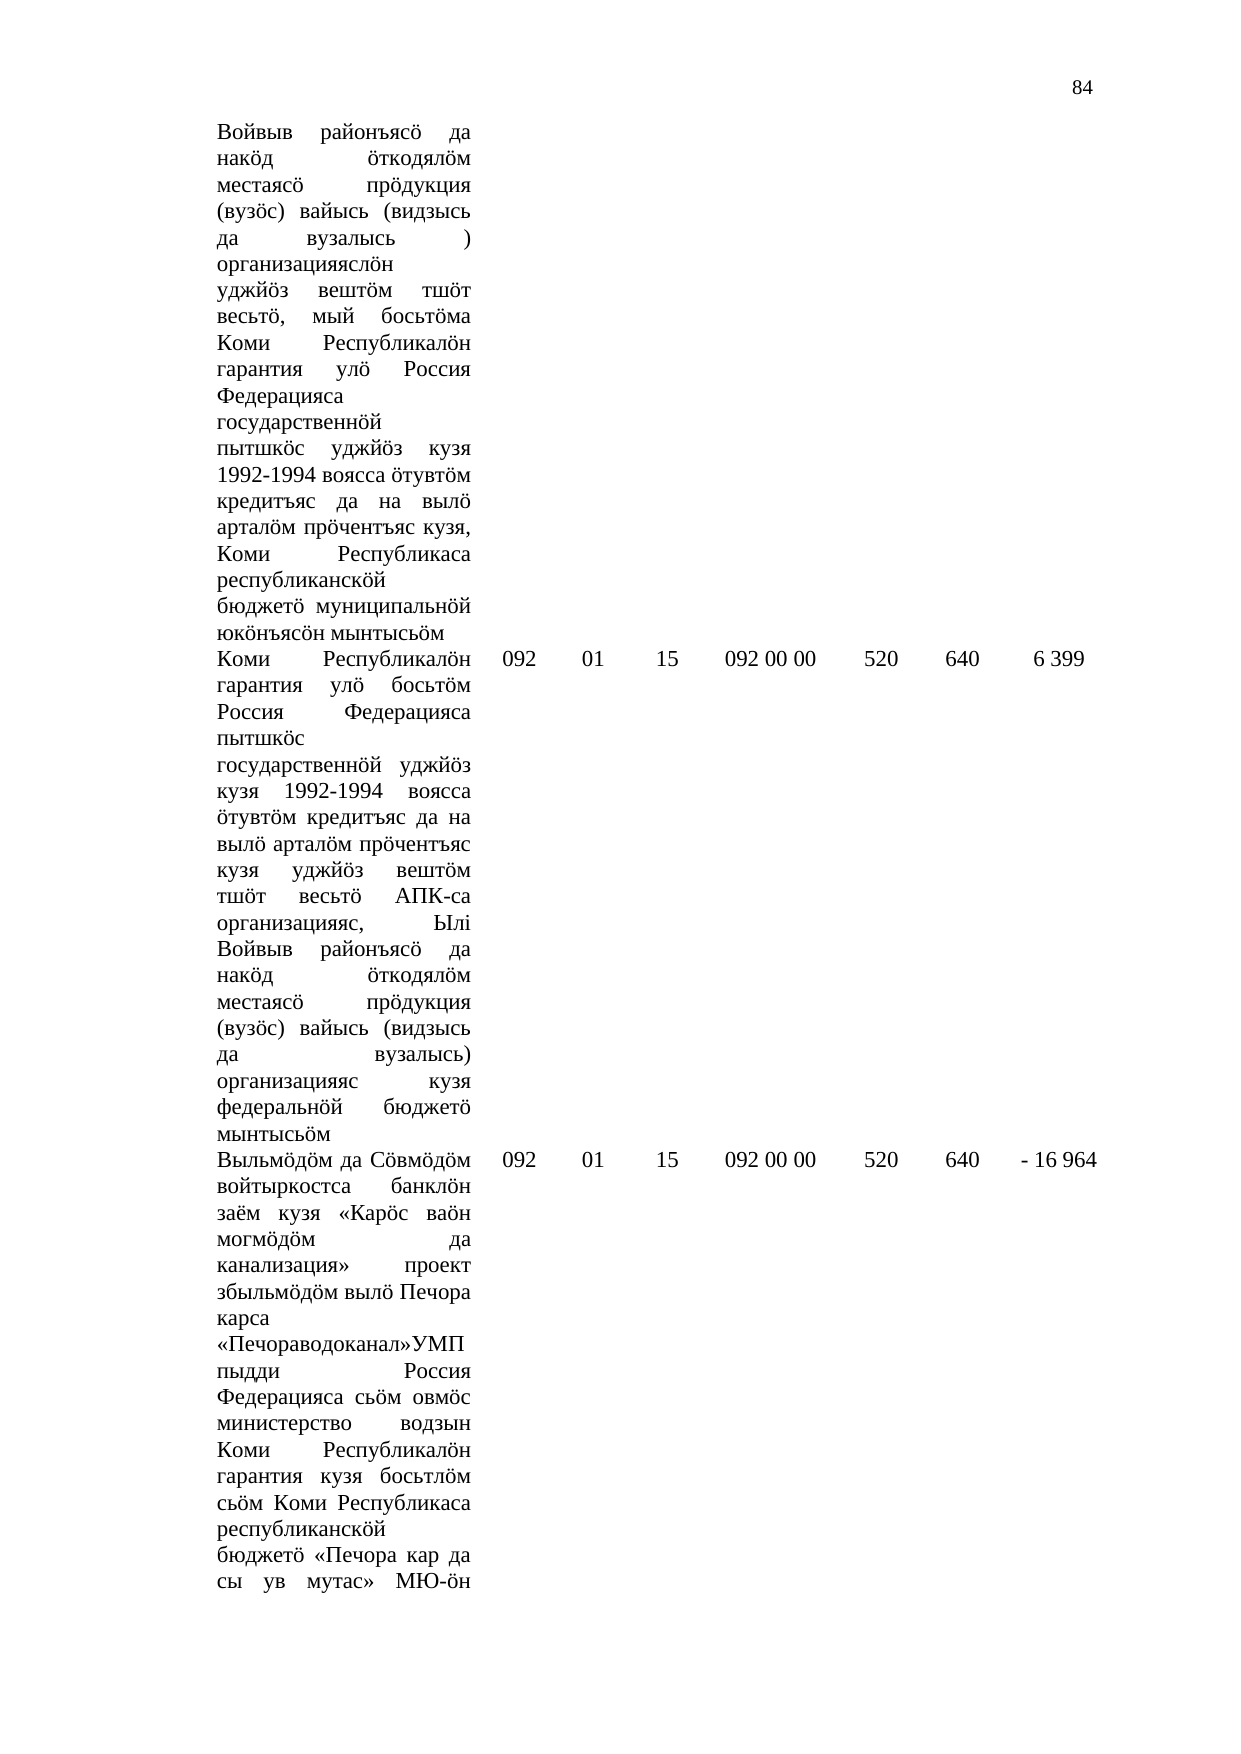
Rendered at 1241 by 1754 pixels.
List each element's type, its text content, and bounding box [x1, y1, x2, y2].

table_cell Выльмöдöм да Сöвмöдöм войтыркостса банклöн заём кузя «Карöс ваöн могмöдöм да канализация» проект збыльмöдöм вылö Печора карса «Печораводоканал»УМП пыдди Россия Федерацияса сьöм овмöс министерство водзын Коми Республикалöн гарантия кузя босьтлöм сьöм Коми Республикаса республиканскöй бюджетö «Печора кар да сы ув мутас» МЮ-öн [176, 1146, 482, 1594]
table_cell Коми Республикалöн гарантия улö босьтöм Россия Федерацияса пытшкöс государственнöй уджйöз кузя 1992-1994 воясса öтувтöм кредитъяс да на вылö арталöм прöчентъяс кузя уджйöз вештöм тшöт весьтö АПК-са организацияяс, Ылi Войвыв районъясö да накöд öткодялöм местаясö прöдукция (вузöс) вайысь (видзысь да вузалысь) организацияяс кузя федеральнöй бюджетö мынтысьöм [176, 645, 482, 1146]
table_cell [482, 118, 556, 645]
table_cell [630, 118, 704, 645]
table_cell [999, 118, 1118, 645]
table_cell [704, 118, 837, 645]
table_cell 520 [837, 1146, 925, 1594]
table_cell 640 [925, 1146, 999, 1594]
table_cell 640 [925, 645, 999, 1146]
table_cell 6 399 [999, 645, 1118, 1146]
table_cell 520 [837, 645, 925, 1146]
table_cell 092 00 00 [704, 645, 837, 1146]
table_cell 15 [630, 1146, 704, 1594]
table_cell 092 [482, 1146, 556, 1594]
table_cell 092 00 00 [704, 1146, 837, 1594]
table_cell 15 [630, 645, 704, 1146]
table_cell [925, 118, 999, 645]
table_cell 092 [482, 645, 556, 1146]
table_cell - 16 964 [999, 1146, 1118, 1594]
table_cell 01 [556, 645, 630, 1146]
table_cell [837, 118, 925, 645]
table_cell [556, 118, 630, 645]
table_cell 01 [556, 1146, 630, 1594]
table_cell Войвыв районъясö да накöд öткодялöм местаясö прöдукция (вузöс) вайысь (видзысь да вузалысь ) организацияяслöн уджйöз вештöм тшöт весьтö, мый босьтöма Коми Республикалöн гарантия улö Россия Федерацияса государственнöй пытшкöс уджйöз кузя 1992-1994 воясса öтувтöм кредитъяс да на вылö арталöм прöчентъяс кузя, Коми Республикаса республиканскöй бюджетö муниципальнöй юкöнъясöн мынтысьöм [176, 118, 482, 645]
